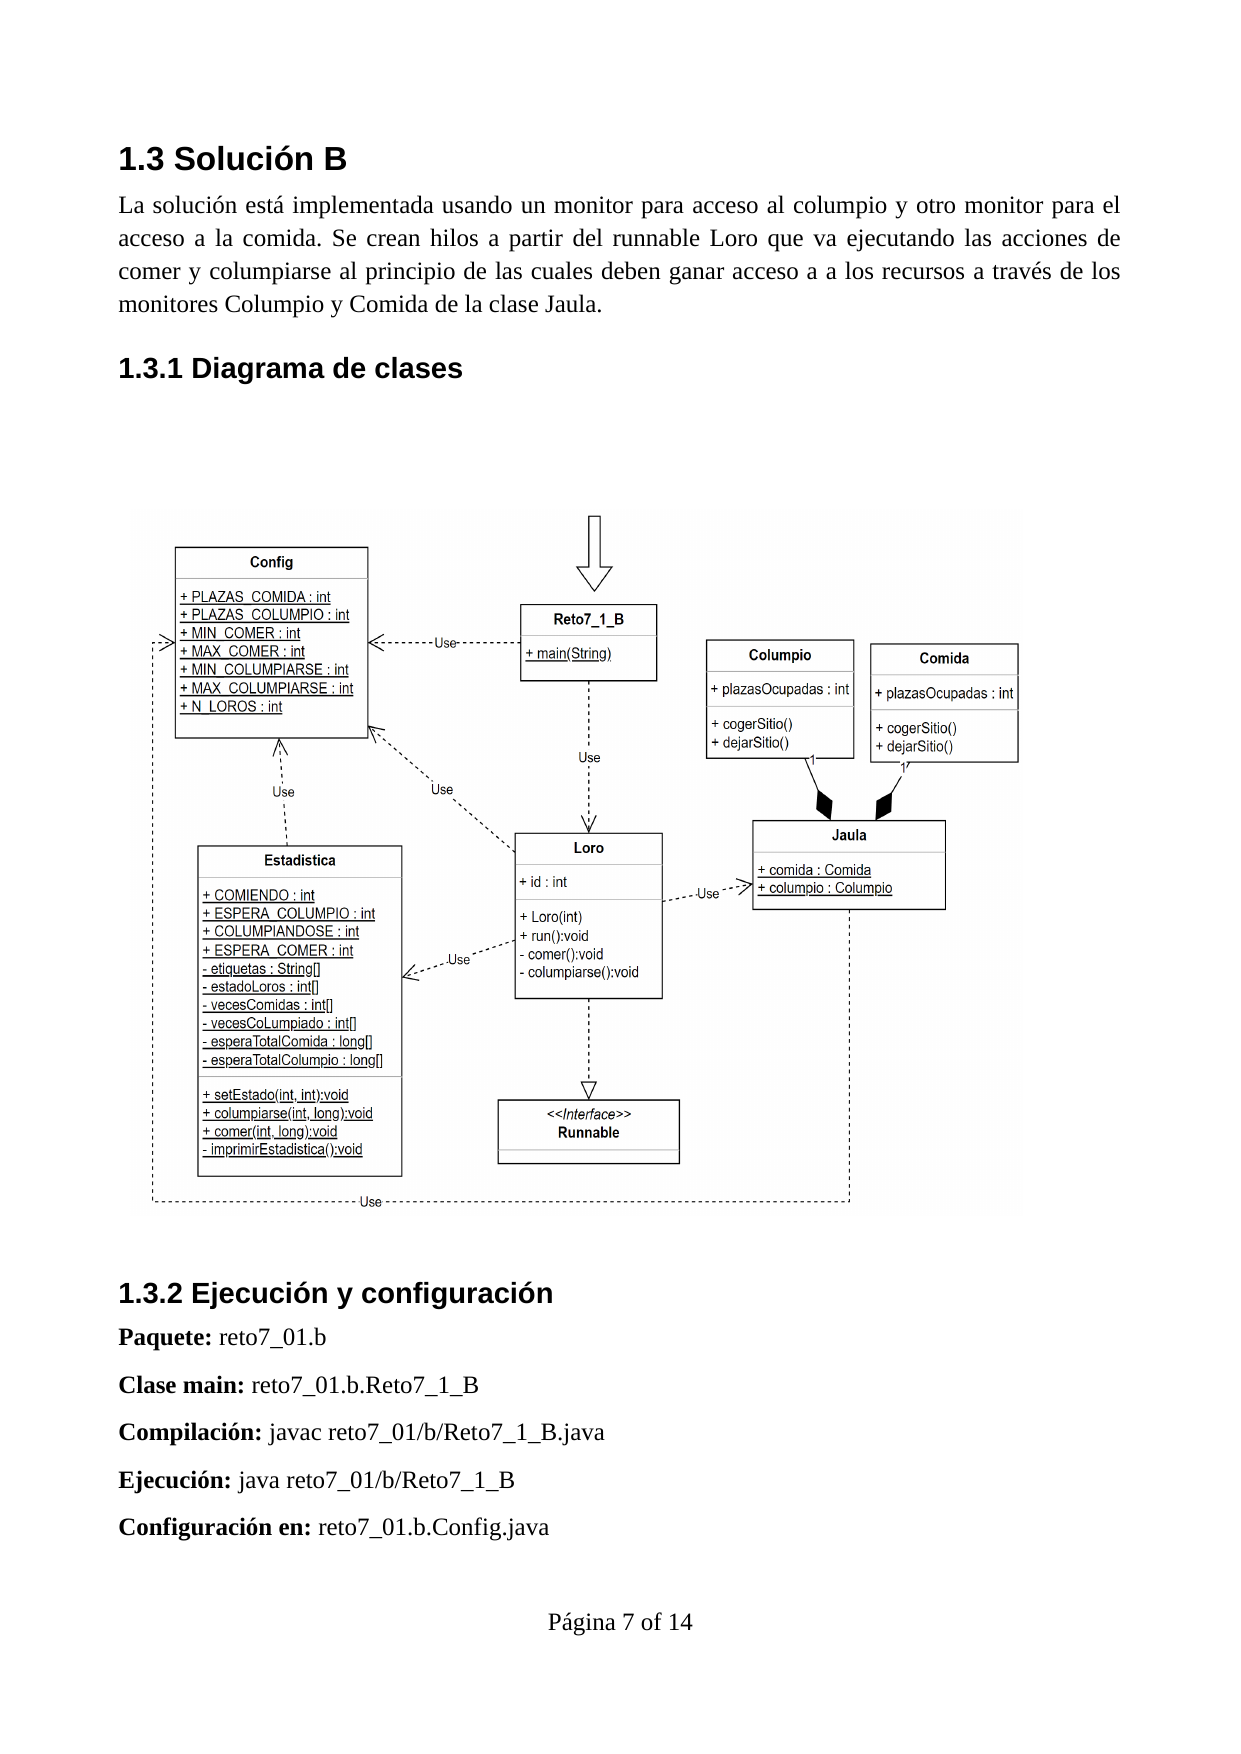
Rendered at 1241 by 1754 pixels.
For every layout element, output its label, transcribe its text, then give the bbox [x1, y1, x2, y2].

subtitle 1.3.1 Diagrama de clases [118, 351, 1122, 385]
subtitle 1.3 Solución B [118, 139, 1122, 177]
text La solución está implementada usando un monitor para acceso al columpio y otro monitor para el acceso a la comida. Se crean hilos a partir del runnable Loro que va ejecutando las acciones de comer y columpiarse al principio de las cuales deben ganar acceso a a los recursos a través de los monitores Columpio y Comida de la clase Jaula. [118, 190, 1122, 318]
picture [130, 509, 1024, 1216]
text Paquete: reto7_01.b [118, 1322, 1122, 1351]
subtitle 1.3.2 Ejecución y configuración [118, 1276, 1122, 1309]
text Configuración en: reto7_01.b.Config.java [118, 1512, 1122, 1541]
text Ejecución: java reto7_01/b/Reto7_1_B [118, 1465, 1122, 1494]
text Compilación: javac reto7_01/b/Reto7_1_B.java [118, 1417, 1122, 1446]
text Clase main: reto7_01.b.Reto7_1_B [118, 1370, 1122, 1398]
